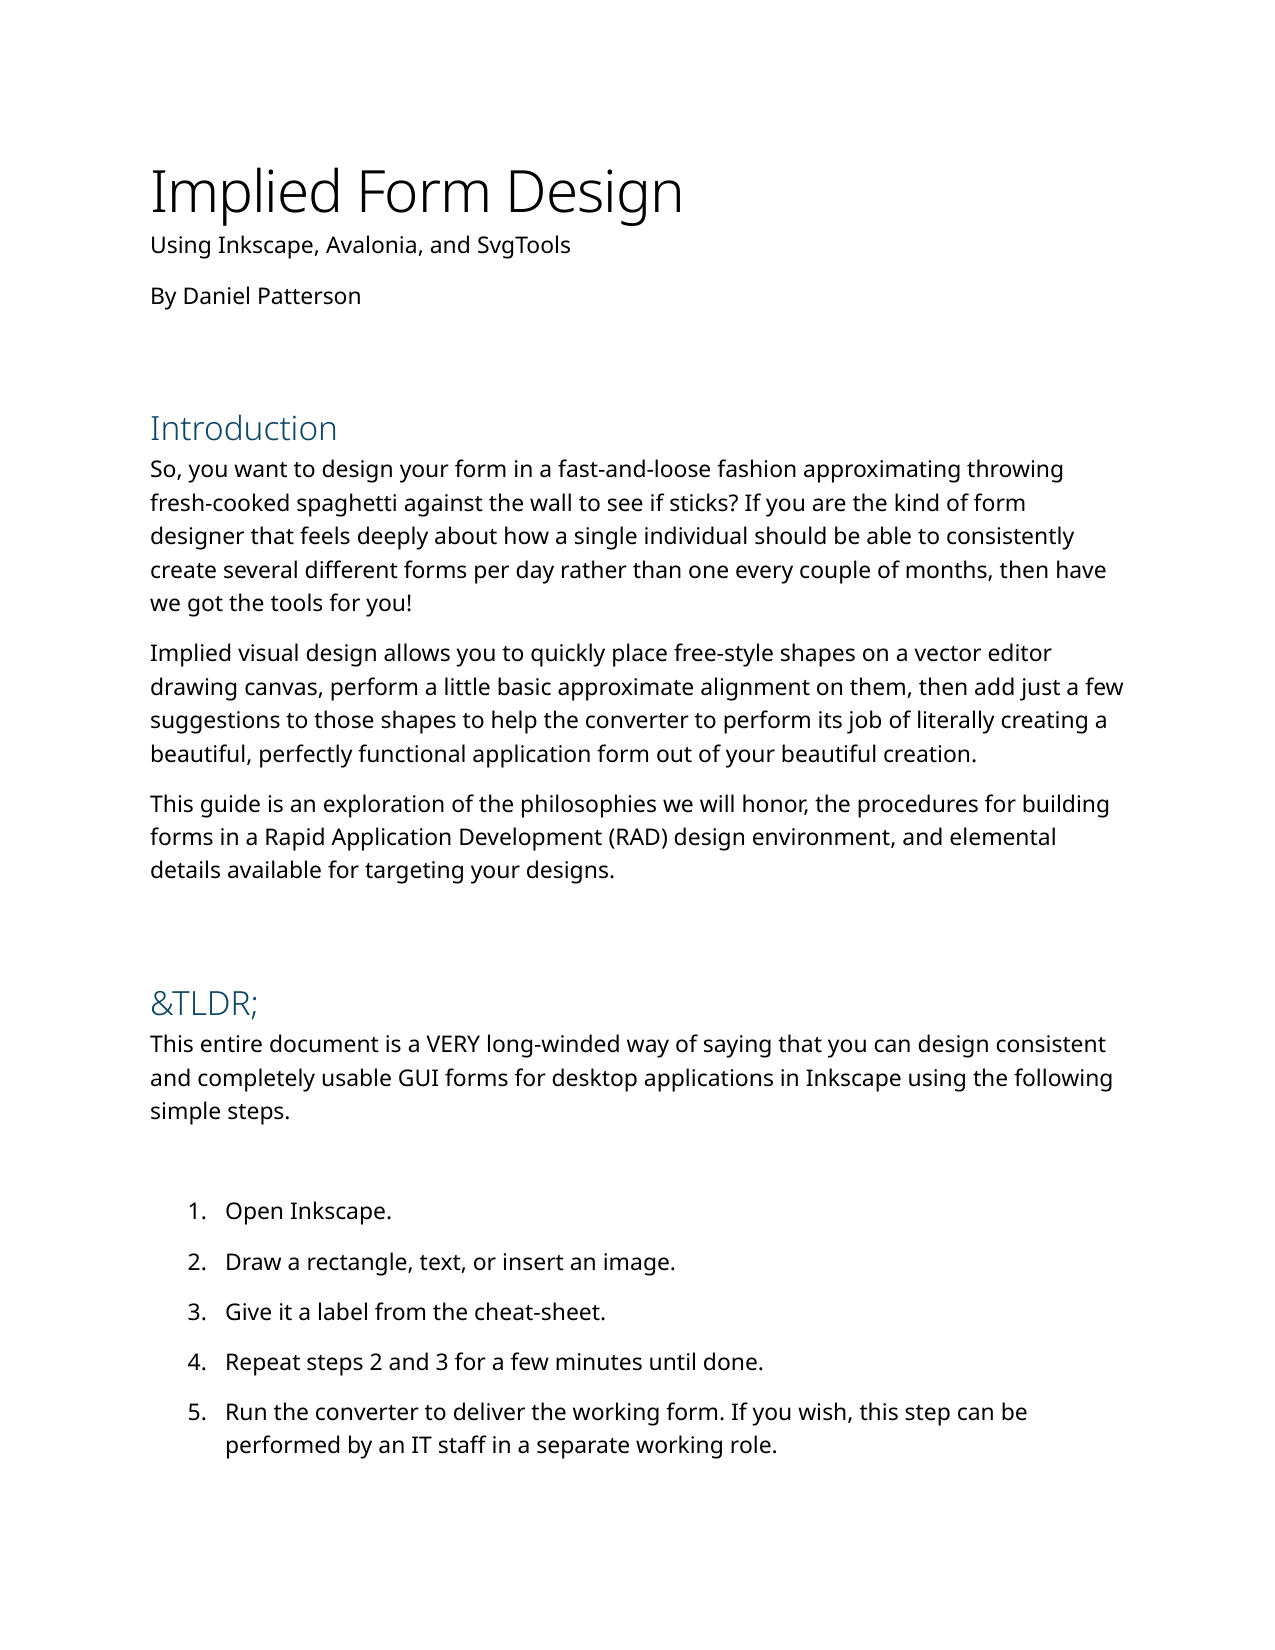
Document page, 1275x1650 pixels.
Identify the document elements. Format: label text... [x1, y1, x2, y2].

subtitle Introduction [150, 405, 1125, 450]
text By Daniel Patterson [150, 279, 1125, 311]
subtitle &TLDR; [150, 980, 1125, 1025]
text This entire document is a VERY long-winded way of saying that you can design consistent and completely usable GUI forms for desktop applications in Inkscape using the following simple steps. [150, 1028, 1125, 1126]
text This guide is an exploration of the philosophies we will honor, the procedures for building forms in a Rapid Application Development (RAD) design environment, and elemental details available for targeting your designs. [150, 788, 1125, 886]
list Draw a rectangle, text, or insert an image. [187, 1245, 1125, 1277]
text Implied visual design allows you to quickly place free-style shapes on a vector editor drawing canvas, perform a little basic approximate alignment on them, then add just a few suggestions to those shapes to help the converter to perform its job of literally creating a beautiful, perfectly functional application form out of your beautiful creation. [150, 637, 1125, 769]
list Open Inkscape. [187, 1195, 1125, 1227]
list Repeat steps 2 and 3 for a few minutes until done. [187, 1346, 1125, 1377]
title Implied Form Design [150, 150, 1125, 229]
list Run the converter to deliver the working form. If you wish, this step can be performed by an IT staff in a separate working role. [187, 1396, 1125, 1460]
text Using Inkscape, Avalonia, and SvgTools [150, 229, 1125, 261]
list Give it a label from the cheat-sheet. [187, 1296, 1125, 1327]
text So, you want to design your form in a fast-and-loose fashion approximating throwing fresh-cooked spaghetti against the wall to see if sticks? If you are the kind of form designer that feels deeply about how a single individual should be able to consistently create several different forms per day rather than one every couple of months, then have we got the tools for you! [150, 453, 1125, 618]
